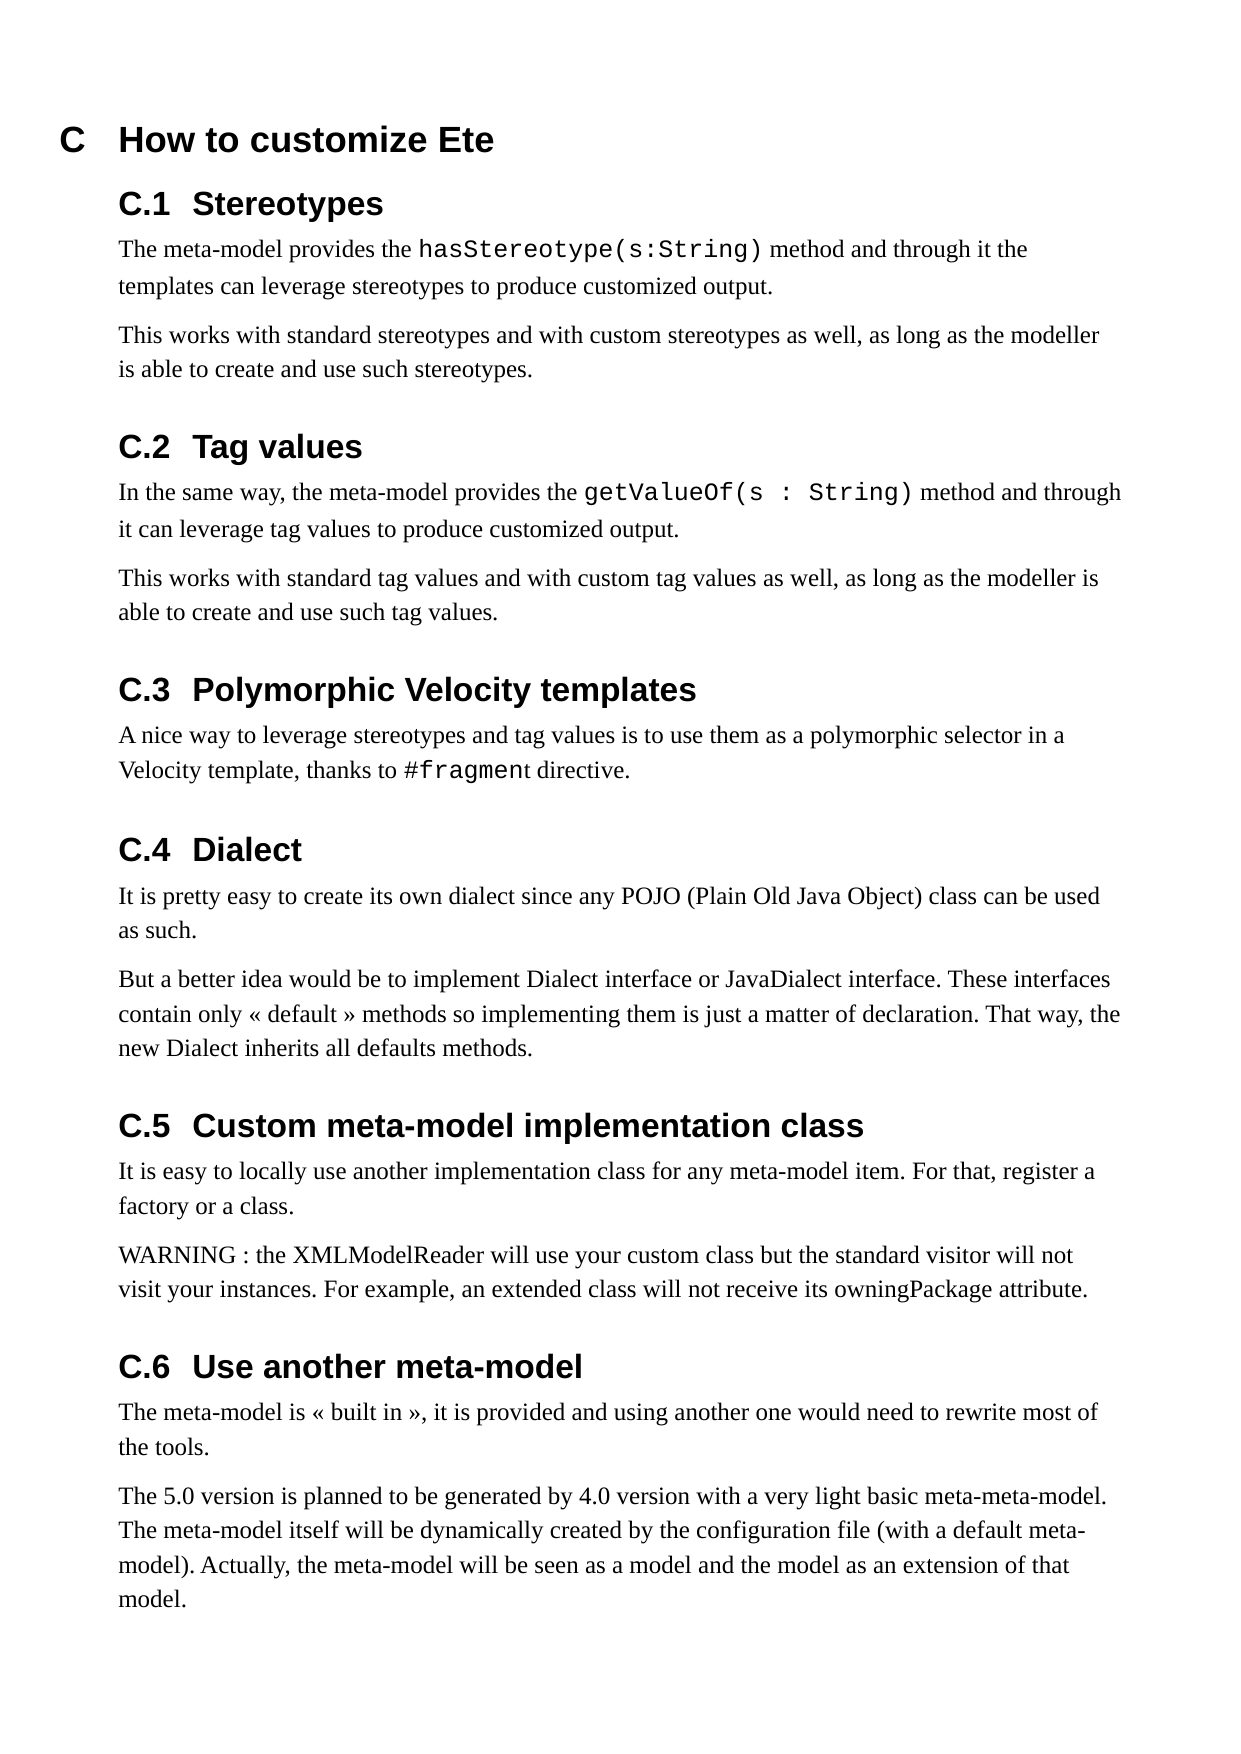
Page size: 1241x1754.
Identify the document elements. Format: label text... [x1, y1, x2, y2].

text WARNING : the XMLModelReader will use your custom class but the standard visitor will not visit your instances. For example, an extended class will not receive its owningPackage attribute. [118, 1240, 1122, 1303]
subtitle Tag values [118, 427, 1122, 466]
text A nice way to leverage stereotypes and tag values is to use them as a polymorphic selector in a Velocity template, thanks to #fragment directive. [118, 721, 1122, 786]
text The meta-model provides the hasStereotype(s:String) method and through it the templates can leverage stereotypes to produce customized output. [118, 234, 1122, 299]
text But a better idea would be to implement Dialect interface or JavaDialect interface. These interfaces contain only « default » methods so implementing them is just a matter of declaration. That way, the new Dialect inherits all defaults methods. [118, 964, 1122, 1062]
text The 5.0 version is planned to be generated by 4.0 version with a very light basic meta-meta-model. The meta-model itself will be dynamically created by the configuration file (with a default meta-model). Actually, the meta-model will be seen as a model and the model as an extension of that model. [118, 1481, 1122, 1613]
subtitle Custom meta-model implementation class [118, 1106, 1122, 1144]
subtitle Dialect [118, 830, 1122, 869]
subtitle Stereotypes [118, 184, 1122, 222]
text The meta-model is « built in », it is provided and using another one would need to rewrite most of the tools. [118, 1397, 1122, 1461]
text In the same way, the meta-model provides the getValueOf(s : String) method and through it can leverage tag values to produce customized output. [118, 477, 1122, 543]
text This works with standard tag values and with custom tag values as well, as long as the modeller is able to create and use such tag values. [118, 563, 1122, 626]
subtitle How to customize Ete [59, 118, 1122, 160]
text It is pretty easy to create its own dialect since any POJO (Plain Old Java Object) class can be used as such. [118, 881, 1122, 944]
text It is easy to locally use another implementation class for any meta-model item. For that, register a factory or a class. [118, 1156, 1122, 1219]
subtitle Use another meta-model [118, 1347, 1122, 1386]
text This works with standard stereotypes and with custom stereotypes as well, as long as the modeller is able to create and use such stereotypes. [118, 320, 1122, 383]
subtitle Polymorphic Velocity templates [118, 670, 1122, 709]
